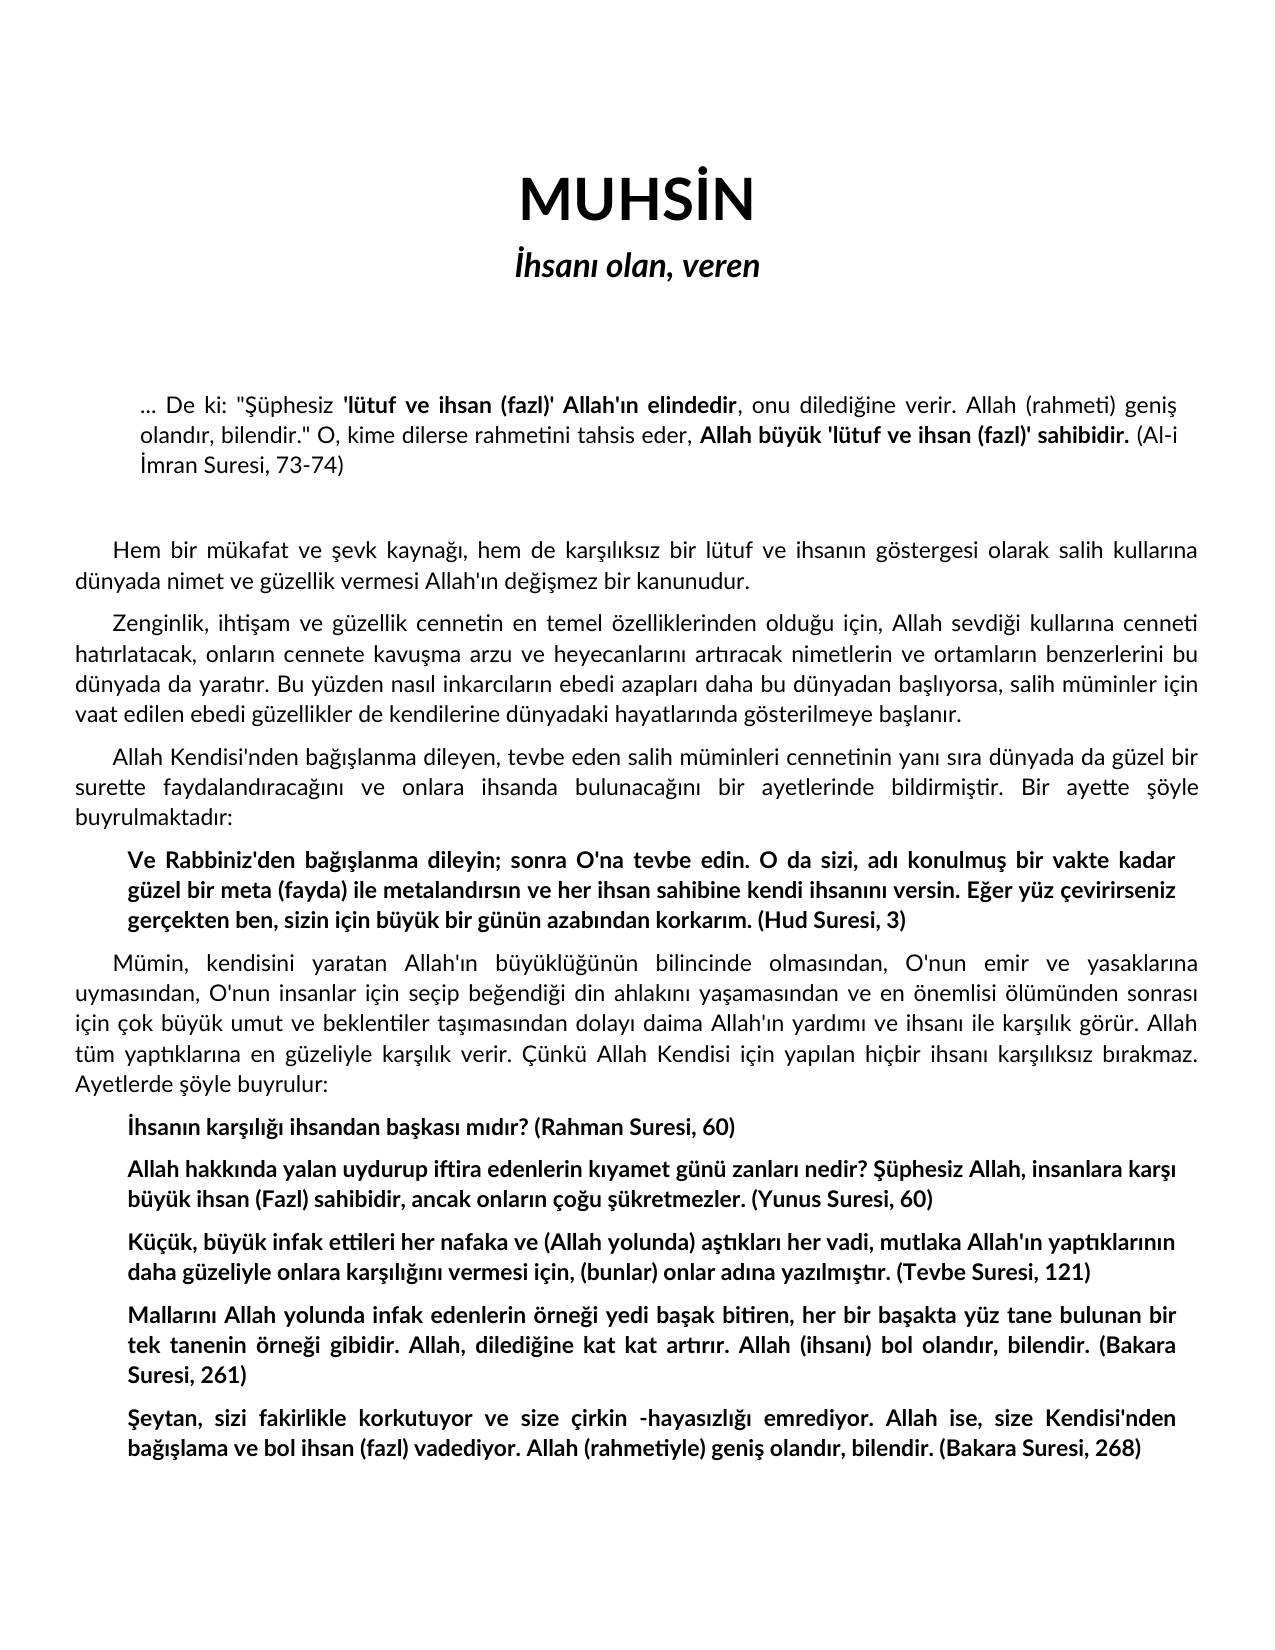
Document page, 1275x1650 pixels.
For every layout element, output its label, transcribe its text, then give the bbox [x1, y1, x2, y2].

subtitle MUHSİN [75, 162, 1200, 232]
text Mallarını Allah yolunda infak edenlerin örneği yedi başak bitiren, her bir başakta yüz tane bulunan bir tek tanenin örneği gibidir. Allah, dilediğine kat kat artırır. Allah (ihsanı) bol olandır, bilendir. (Bakara Suresi, 261) [127, 1301, 1177, 1389]
text Allah Kendisi'nden bağışlanma dileyen, tevbe eden salih müminleri cennetinin yanı sıra dünyada da güzel bir surette faydalandıracağını ve onlara ihsanda bulunacağını bir ayetlerinde bildirmiştir. Bir ayette şöyle buyrulmaktadır: [75, 742, 1200, 830]
text Mümin, kendisini yaratan Allah'ın büyüklüğünün bilincinde olmasından, O'nun emir ve yasaklarına uymasından, O'nun insanlar için seçip beğendiği din ahlakını yaşamasından ve en önemlisi ölümünden sonrası için çok büyük umut ve beklentiler taşımasından dolayı daima Allah'ın yardımı ve ihsanı ile karşılık görür. Allah tüm yaptıklarına en güzeliyle karşılık verir. Çünkü Allah Kendisi için yapılan hiçbir ihsanı karşılıksız bırakmaz. Ayetlerde şöyle buyrulur: [75, 949, 1200, 1097]
text Hem bir mükafat ve şevk kaynağı, hem de karşılıksız bir lütuf ve ihsanın göstergesi olarak salih kullarına dünyada nimet ve güzellik vermesi Allah'ın değişmez bir kanunudur. [75, 536, 1200, 594]
text Ve Rabbiniz'den bağışlanma dileyin; sonra O'na tevbe edin. O da sizi, adı konulmuş bir vakte kadar güzel bir meta (fayda) ile metalandırsın ve her ihsan sahibine kendi ihsanını versin. Eğer yüz çevirirseniz gerçekten ben, sizin için büyük bir günün azabından korkarım. (Hud Suresi, 3) [127, 846, 1177, 933]
text Küçük, büyük infak ettileri her nafaka ve (Allah yolunda) aştıkları her vadi, mutlaka Allah'ın yaptıklarının daha güzeliyle onlara karşılığını vermesi için, (bunlar) onlar adına yazılmıştır. (Tevbe Suresi, 121) [127, 1228, 1177, 1286]
text ... De ki: "Şüphesiz 'lütuf ve ihsan (fazl)' Allah'ın elindedir, onu dilediğine verir. Allah (rahmeti) geniş olandır, bilendir." O, kime dilerse rahmetini tahsis eder, Allah büyük 'lütuf ve ihsan (fazl)' sahibidir. (Al-i İmran Suresi, 73-74) [140, 390, 1178, 478]
text İhsanı olan, veren [75, 245, 1200, 285]
text İhsanın karşılığı ihsandan başkası mıdır? (Rahman Suresi, 60) [127, 1112, 1177, 1140]
text Zenginlik, ihtişam ve güzellik cennetin en temel özelliklerinden olduğu için, Allah sevdiği kullarına cenneti hatırlatacak, onların cennete kavuşma arzu ve heyecanlarını artıracak nimetlerin ve ortamların benzerlerini bu dünyada da yaratır. Bu yüzden nasıl inkarcıların ebedi azapları daha bu dünyadan başlıyorsa, salih müminler için vaat edilen ebedi güzellikler de kendilerine dünyadaki hayatlarında gösterilmeye başlanır. [75, 609, 1200, 727]
text Allah hakkında yalan uydurup iftira edenlerin kıyamet günü zanları nedir? Şüphesiz Allah, insanlara karşı büyük ihsan (Fazl) sahibidir, ancak onların çoğu şükretmezler. (Yunus Suresi, 60) [127, 1155, 1177, 1213]
text Şeytan, sizi fakirlikle korkutuyor ve size çirkin -hayasızlığı emrediyor. Allah ise, size Kendisi'nden bağışlama ve bol ihsan (fazl) vadediyor. Allah (rahmetiyle) geniş olandır, bilendir. (Bakara Suresi, 268) [127, 1404, 1177, 1462]
